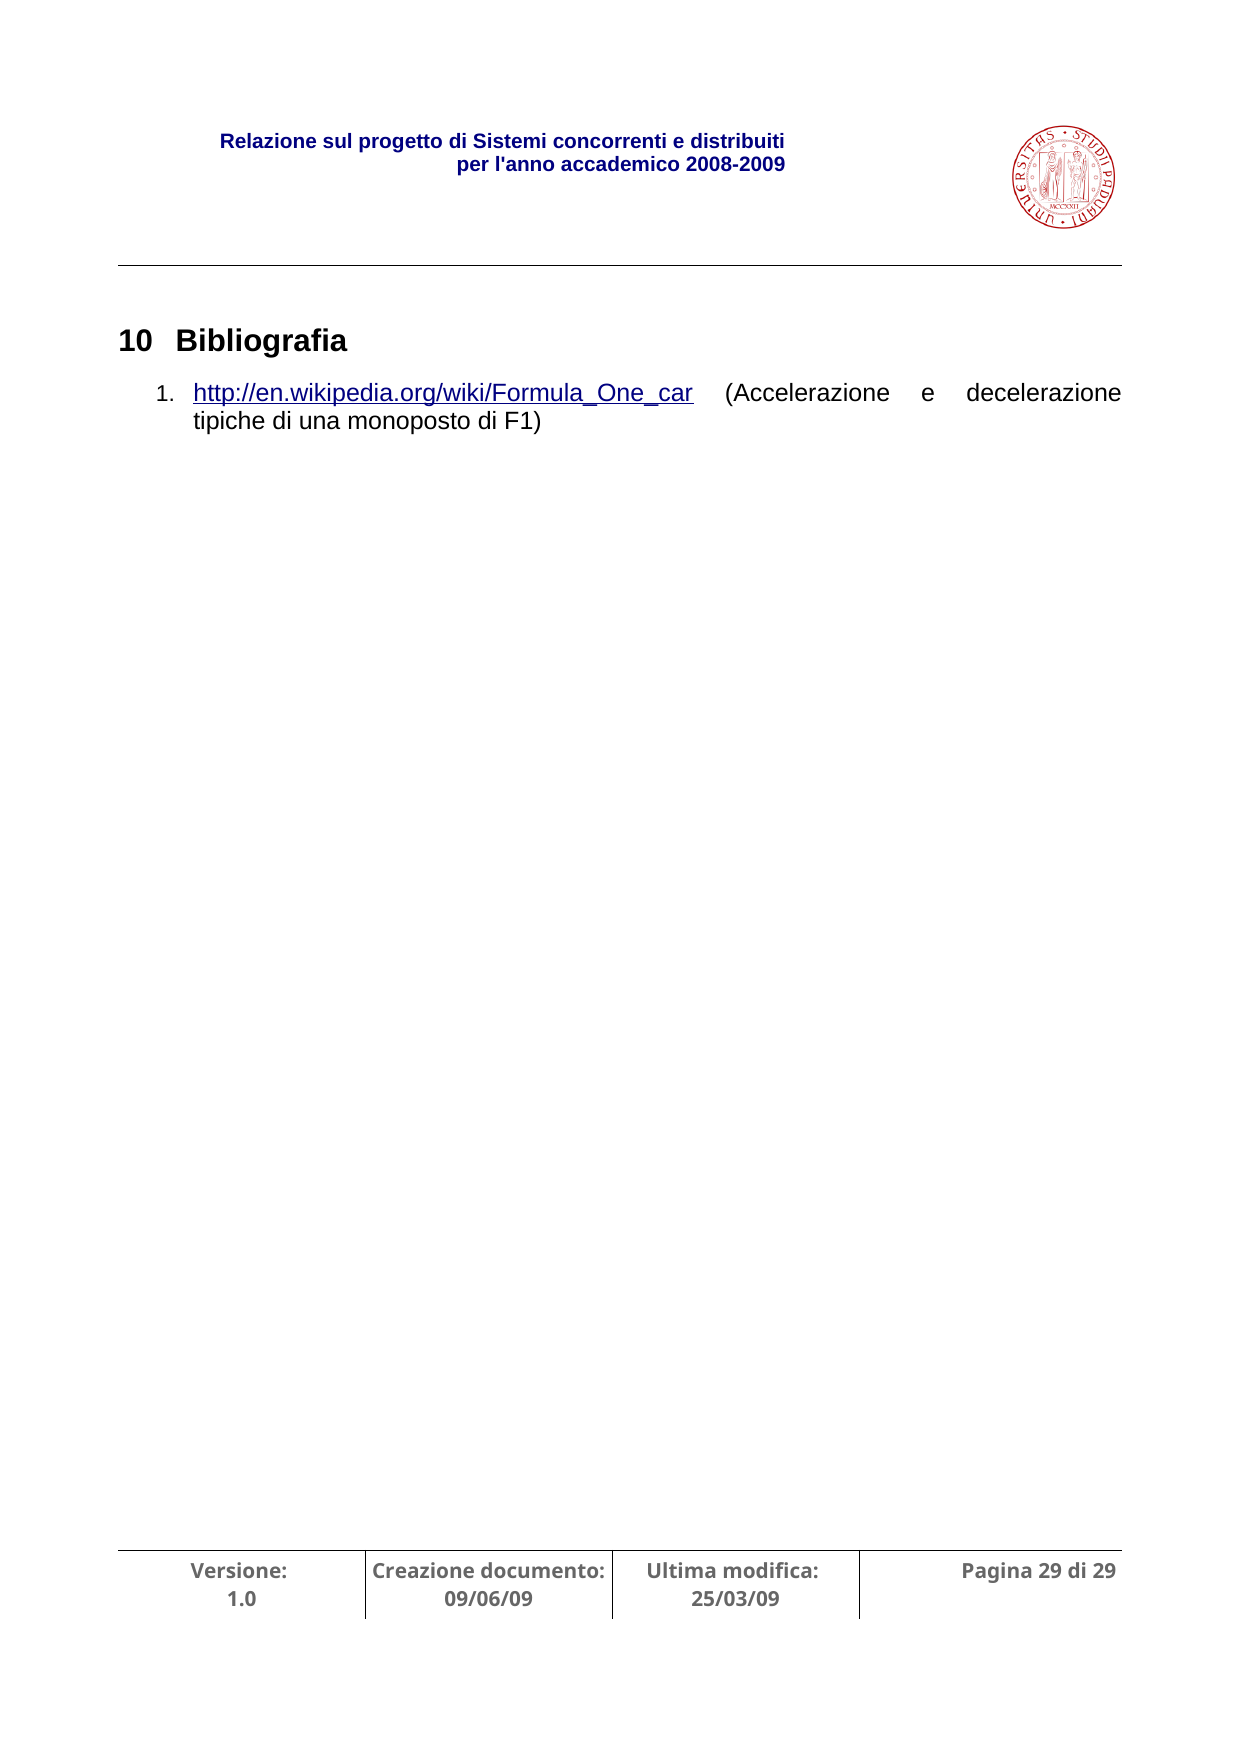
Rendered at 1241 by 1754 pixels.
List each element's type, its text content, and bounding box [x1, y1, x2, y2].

picture [1010, 123, 1117, 231]
list http://en.wikipedia.org/wiki/Formula_One_car (Accelerazione e decelerazione tipiche di una monoposto di F1) [156, 379, 1122, 435]
subtitle Bibliografia [118, 323, 1122, 358]
